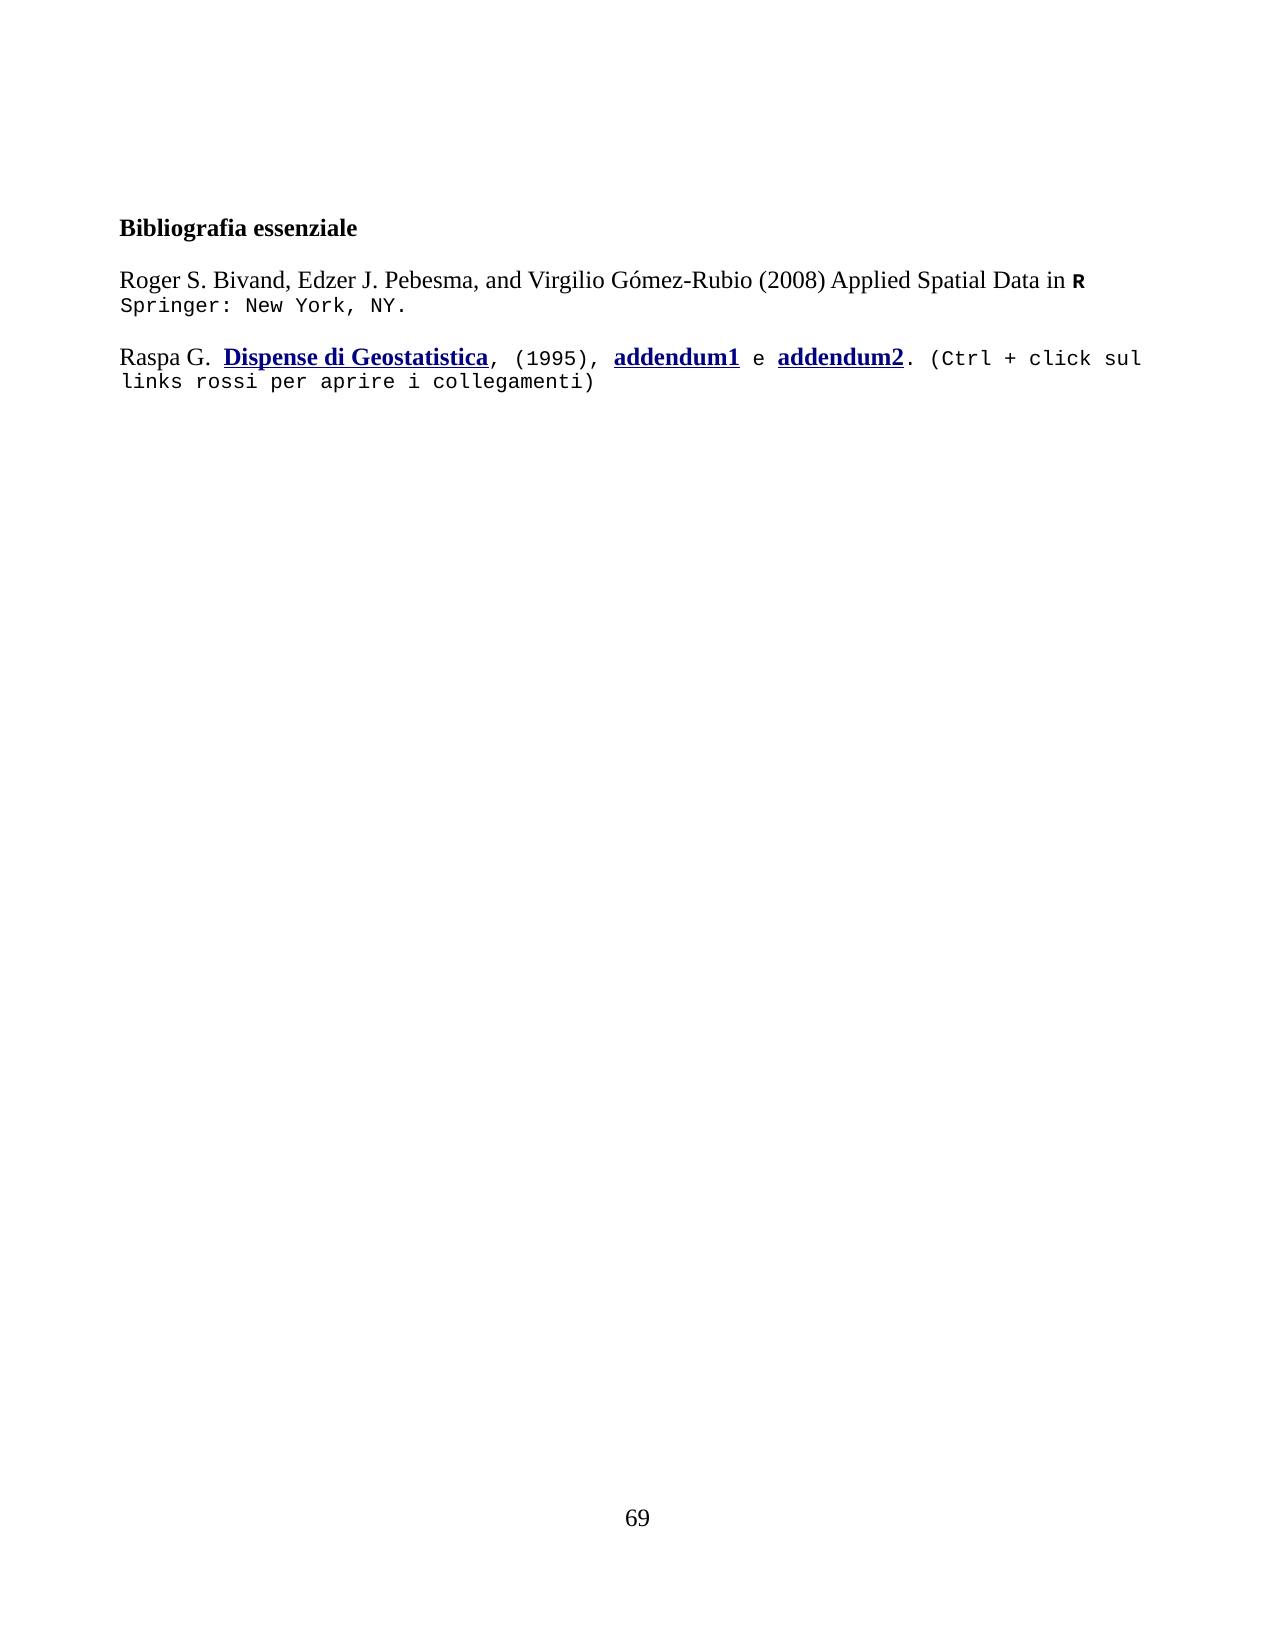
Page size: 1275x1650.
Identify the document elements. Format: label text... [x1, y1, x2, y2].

text Roger S. Bivand, Edzer J. Pebesma, and Virgilio Gómez-Rubio (2008) Applied Spatial Data in R Springer: New York, NY. [119, 265, 1157, 318]
text Raspa G. Dispense di Geostatistica, (1995), addendum1 e addendum2. (Ctrl + click sul links rossi per aprire i collegamenti) [119, 342, 1157, 395]
text Bibliografia essenziale [119, 213, 1157, 241]
